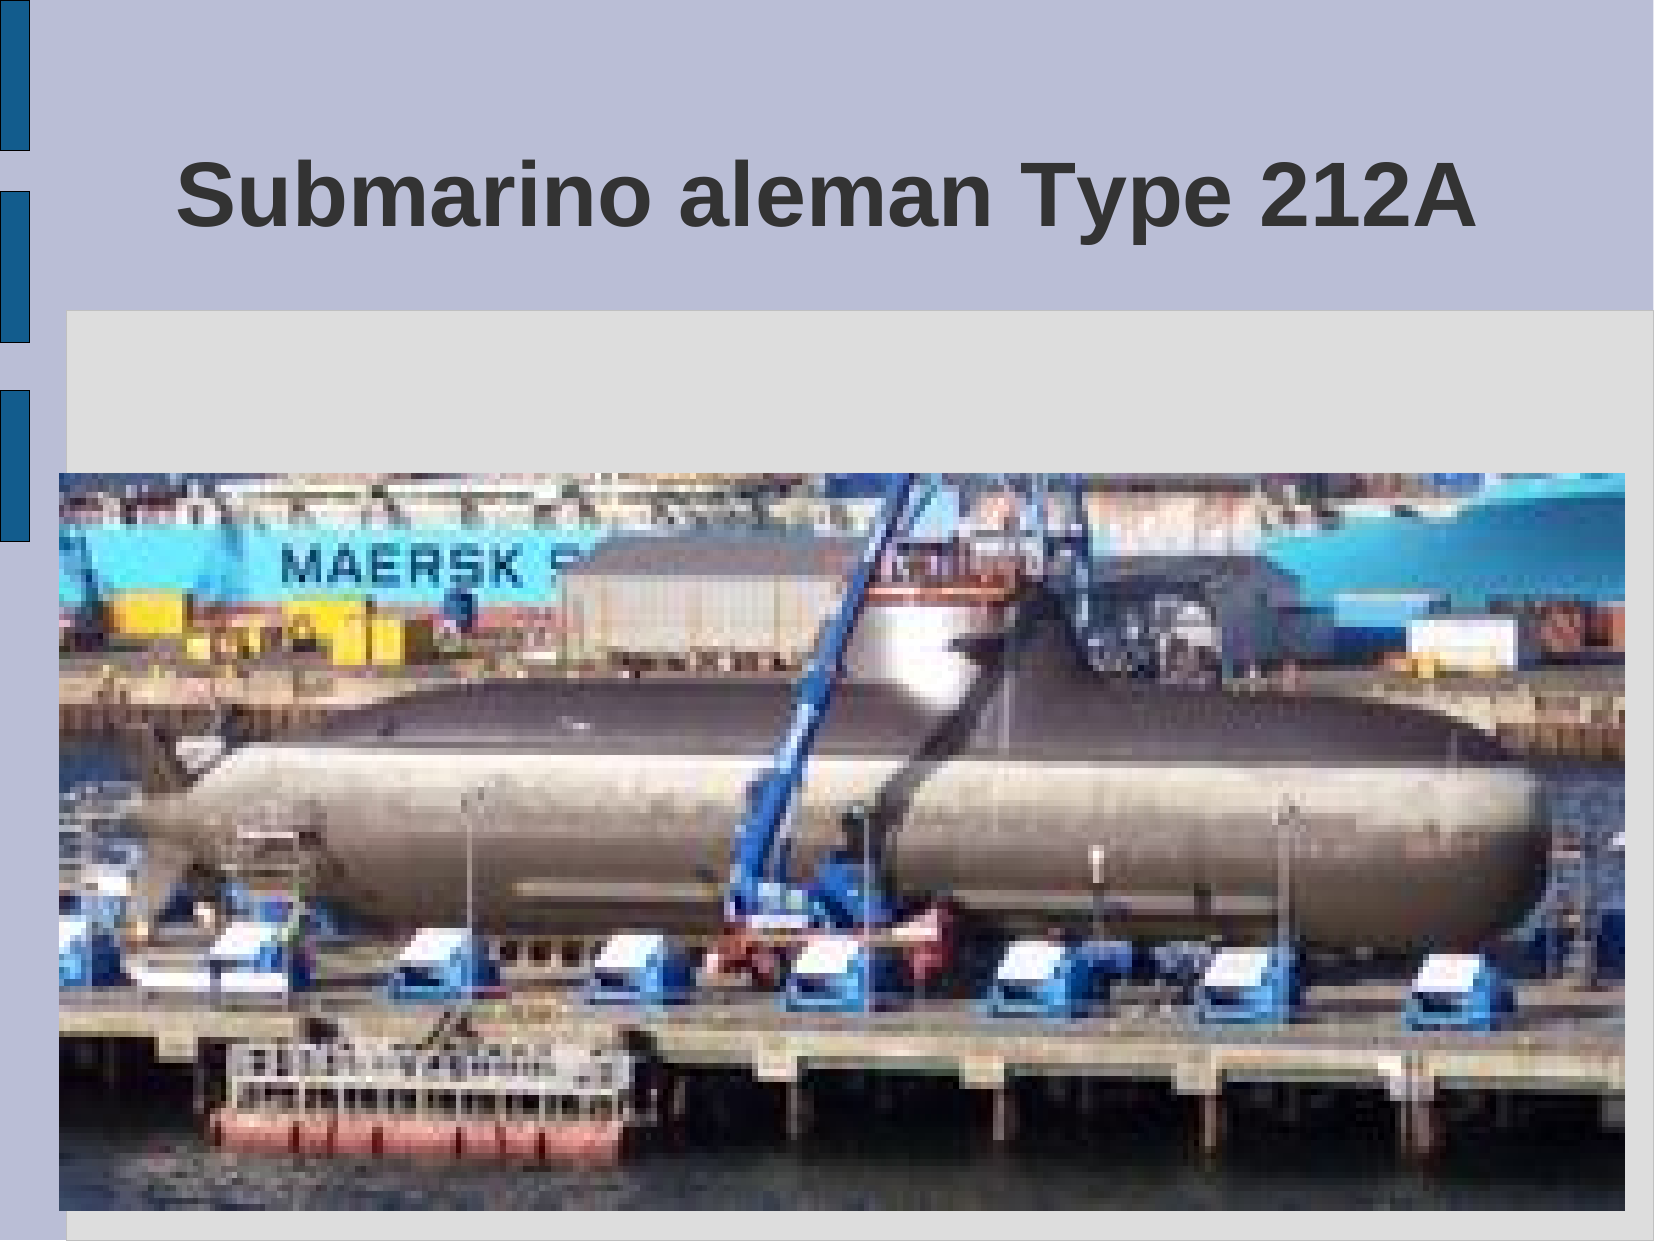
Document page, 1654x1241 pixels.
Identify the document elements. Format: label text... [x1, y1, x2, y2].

picture [59, 473, 1625, 1211]
title Submarino aleman Type 212A [121, 98, 1534, 291]
